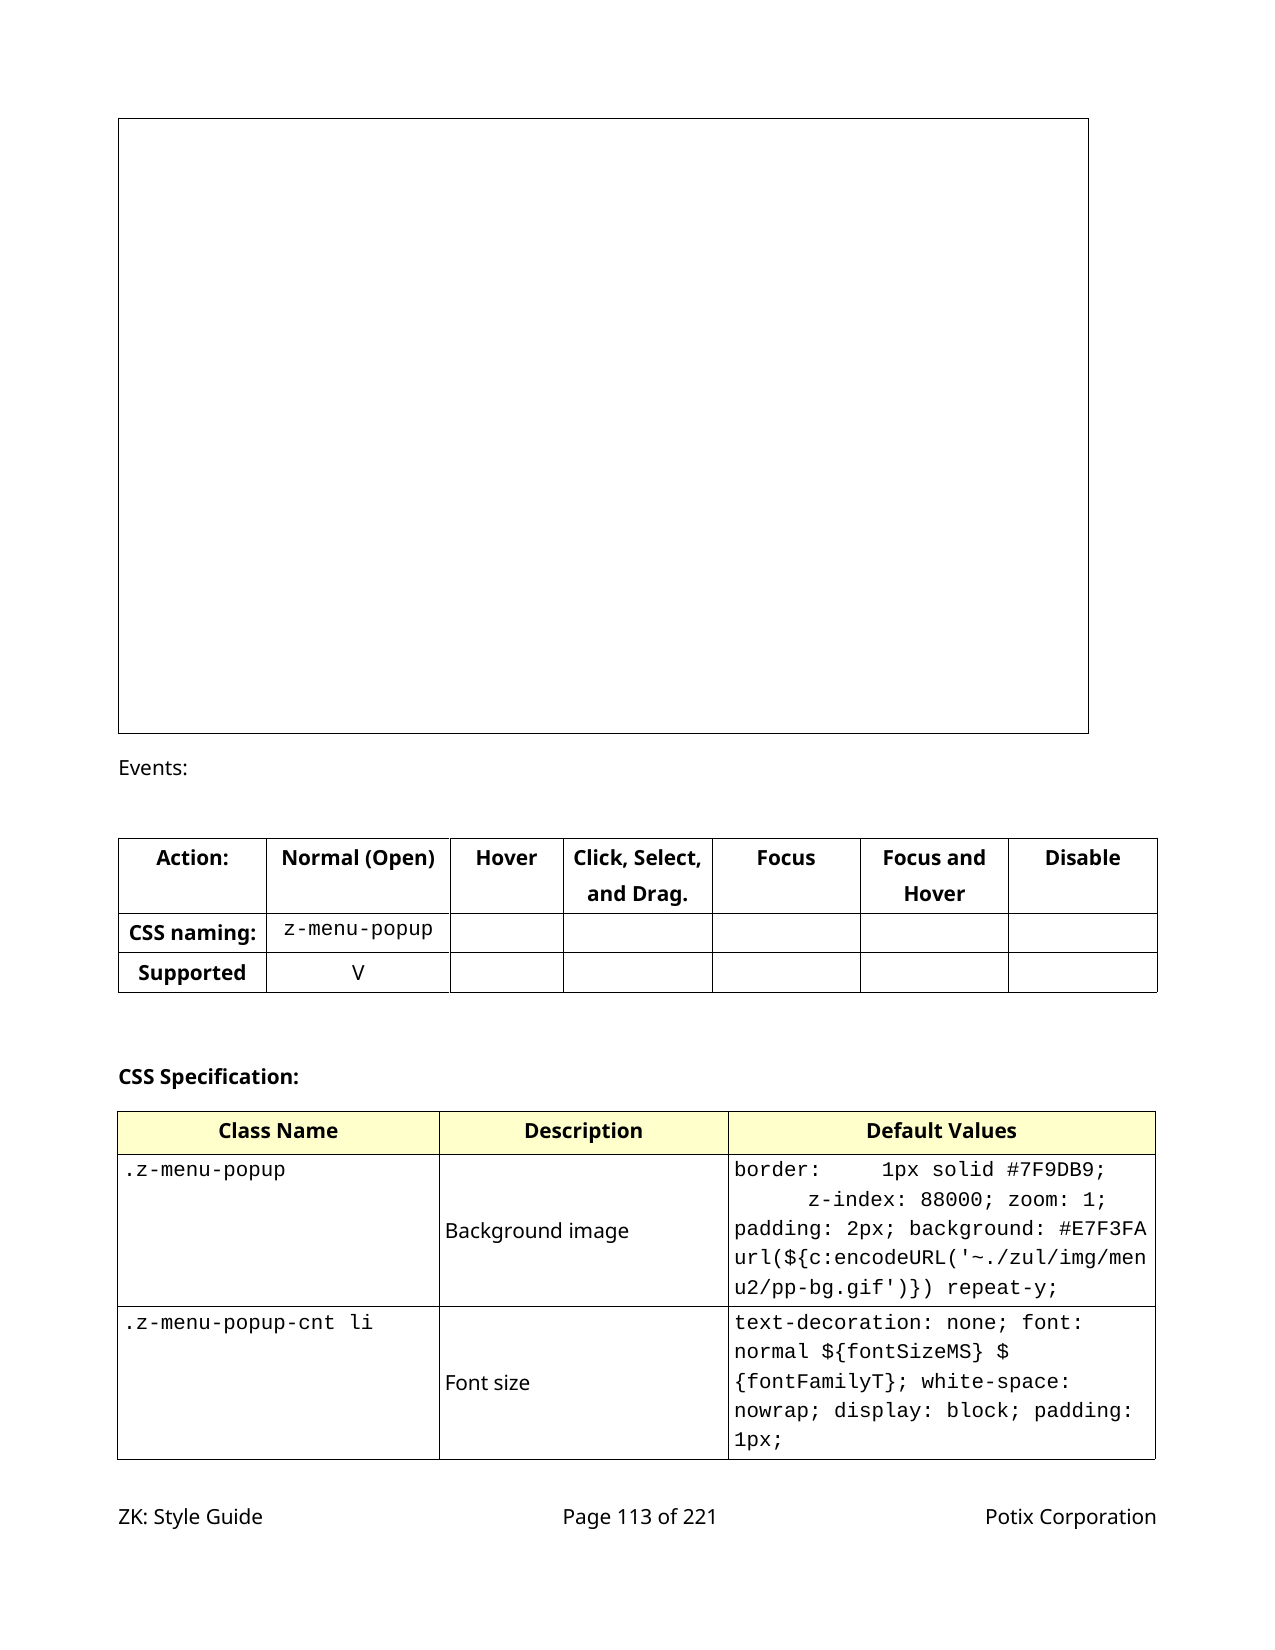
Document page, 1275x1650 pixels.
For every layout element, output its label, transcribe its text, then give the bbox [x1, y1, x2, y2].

table_cell text-decoration: none; font: normal ${fontSizeMS} ${fontFamilyT}; white-space: nowrap; display: block; padding: 1px; [729, 1307, 1155, 1459]
table_cell Font size [440, 1307, 728, 1459]
table_cell z-menu-popup [267, 914, 449, 952]
table_cell [861, 914, 1008, 952]
text Events: [118, 753, 1157, 817]
table_cell Supported [119, 953, 266, 992]
table_header Action: [119, 839, 266, 913]
table_header Hover [451, 839, 563, 913]
table_cell V [267, 953, 449, 992]
table_header Click, Select, and Drag. [564, 839, 712, 913]
table_header Normal (Open) [267, 839, 449, 913]
table_cell .z-menu-popup [118, 1155, 439, 1306]
table_cell [1009, 953, 1157, 992]
table_header Class Name [118, 1112, 439, 1154]
table_header Focus and Hover [861, 839, 1008, 913]
table_cell [451, 953, 563, 992]
table_cell [1009, 914, 1157, 952]
table_cell [713, 914, 860, 952]
table_cell [451, 914, 563, 952]
table_header Disable [1009, 839, 1157, 913]
table_cell [861, 953, 1008, 992]
table_header Focus [713, 839, 860, 913]
table_cell .z-menu-popup-cnt li [118, 1307, 439, 1459]
text CSS Specification: [118, 1062, 1157, 1090]
table_cell CSS naming: [119, 914, 266, 952]
table_header Default Values [729, 1112, 1155, 1154]
table_cell border: 1px solid #7F9DB9; z-index: 88000; zoom: 1; padding: 2px; background: #E7F3FA url(${c:encodeURL('~./zul/img/menu2/pp-bg.gif')}) repeat-y; [729, 1155, 1155, 1306]
table_cell [564, 953, 712, 992]
table_cell [564, 914, 712, 952]
table_header Description [440, 1112, 728, 1154]
table_cell [119, 119, 1088, 733]
table_cell Background image [440, 1155, 728, 1306]
table_cell [713, 953, 860, 992]
